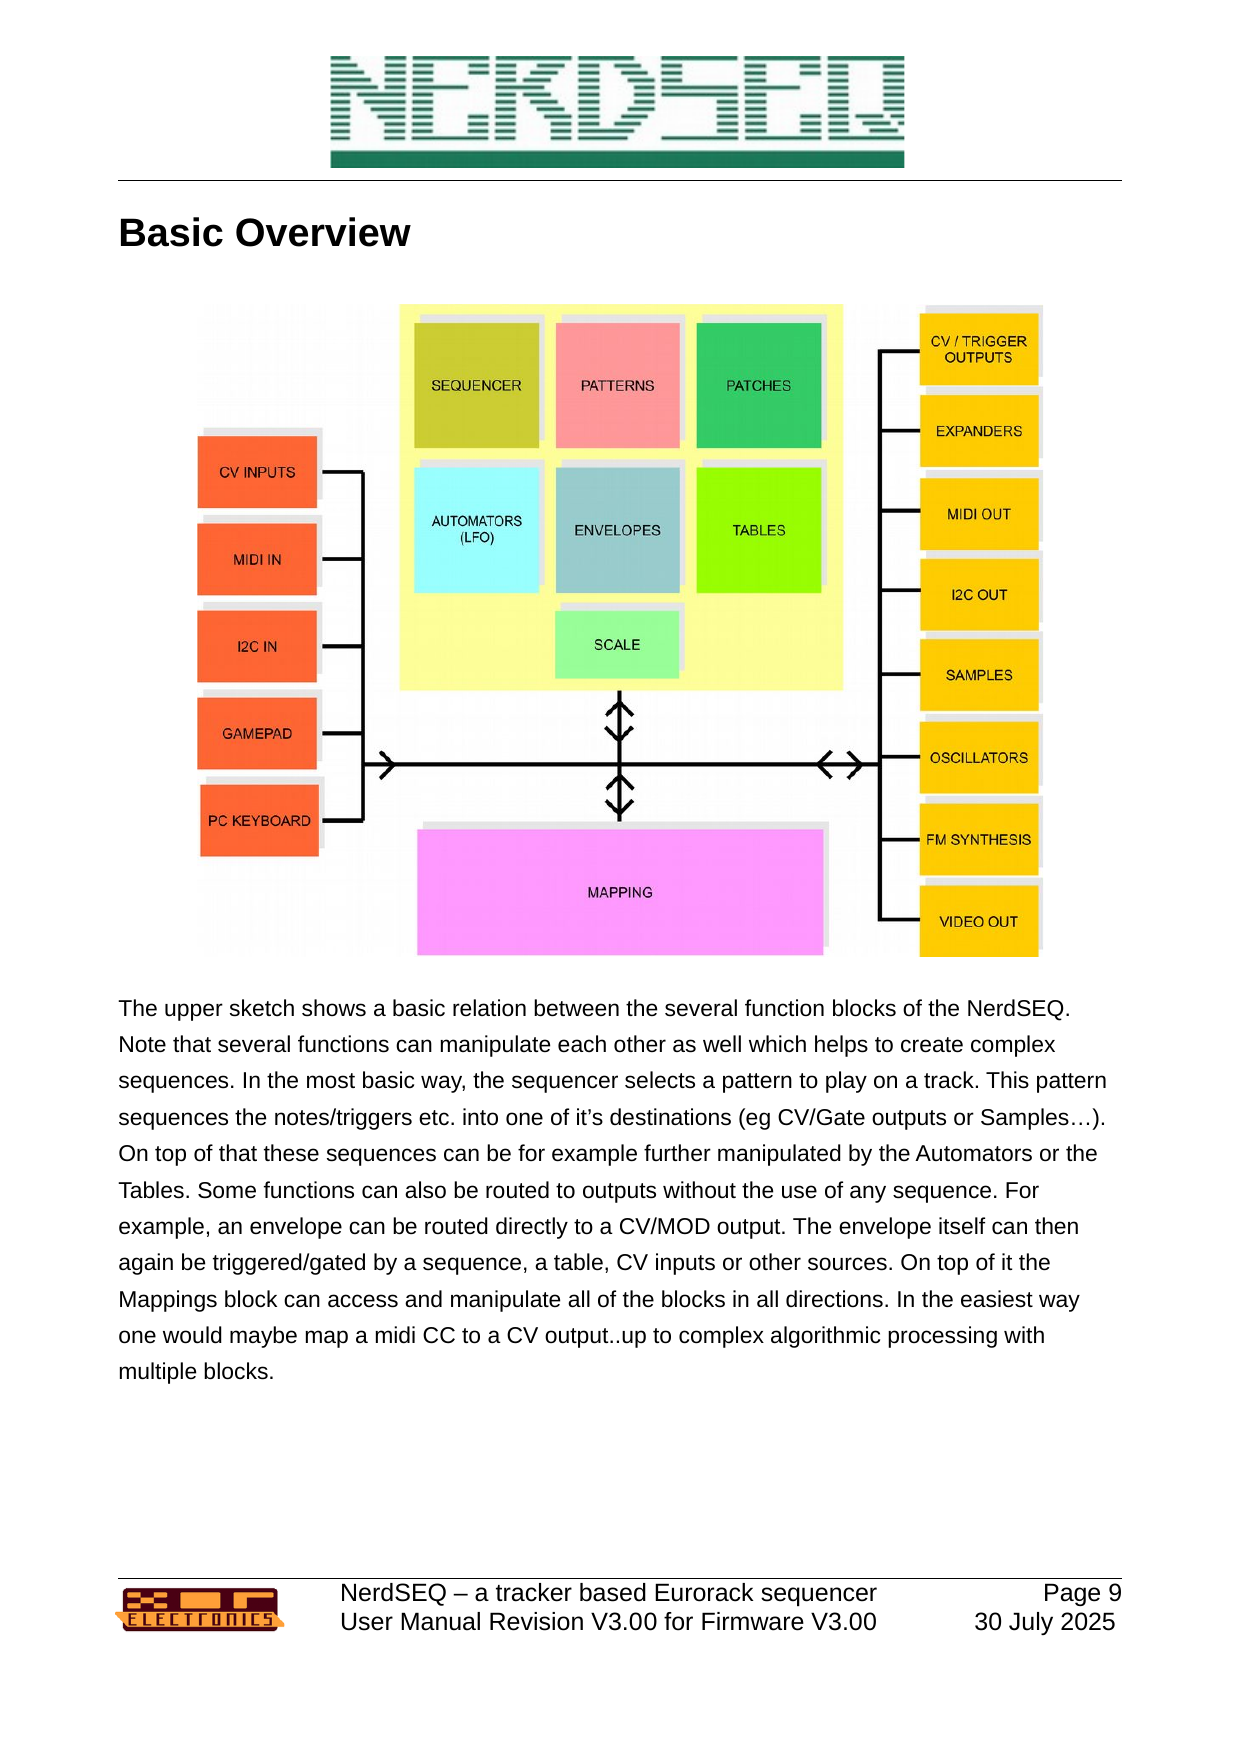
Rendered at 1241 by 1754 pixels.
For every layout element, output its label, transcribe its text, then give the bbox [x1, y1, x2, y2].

subtitle Basic Overview [118, 209, 1122, 255]
picture [115, 1584, 285, 1634]
text On top of that these sequences can be for example further manipulated by the Automators or the Tables. Some functions can also be routed to outputs without the use of any sequence. For example, an envelope can be routed directly to a CV/MOD output. The envelope itself can then again be triggered/gated by a sequence, a table, CV inputs or other sources. On top of it the Mappings block can access and manipulate all of the blocks in all directions. In the easiest way one would maybe map a midi CC to a CV output..up to complex algorithmic processing with multiple blocks. [118, 1140, 1122, 1385]
picture [197, 304, 1044, 957]
picture [330, 56, 905, 168]
text Note that several functions can manipulate each other as well which helps to create complex sequences. In the most basic way, the sequencer selects a pattern to play on a track. This pattern sequences the notes/triggers etc. into one of it’s destinations (eg CV/Gate outputs or Samples…). [118, 1031, 1122, 1130]
text The upper sketch shows a basic relation between the several function blocks of the NerdSEQ. [118, 995, 1122, 1021]
